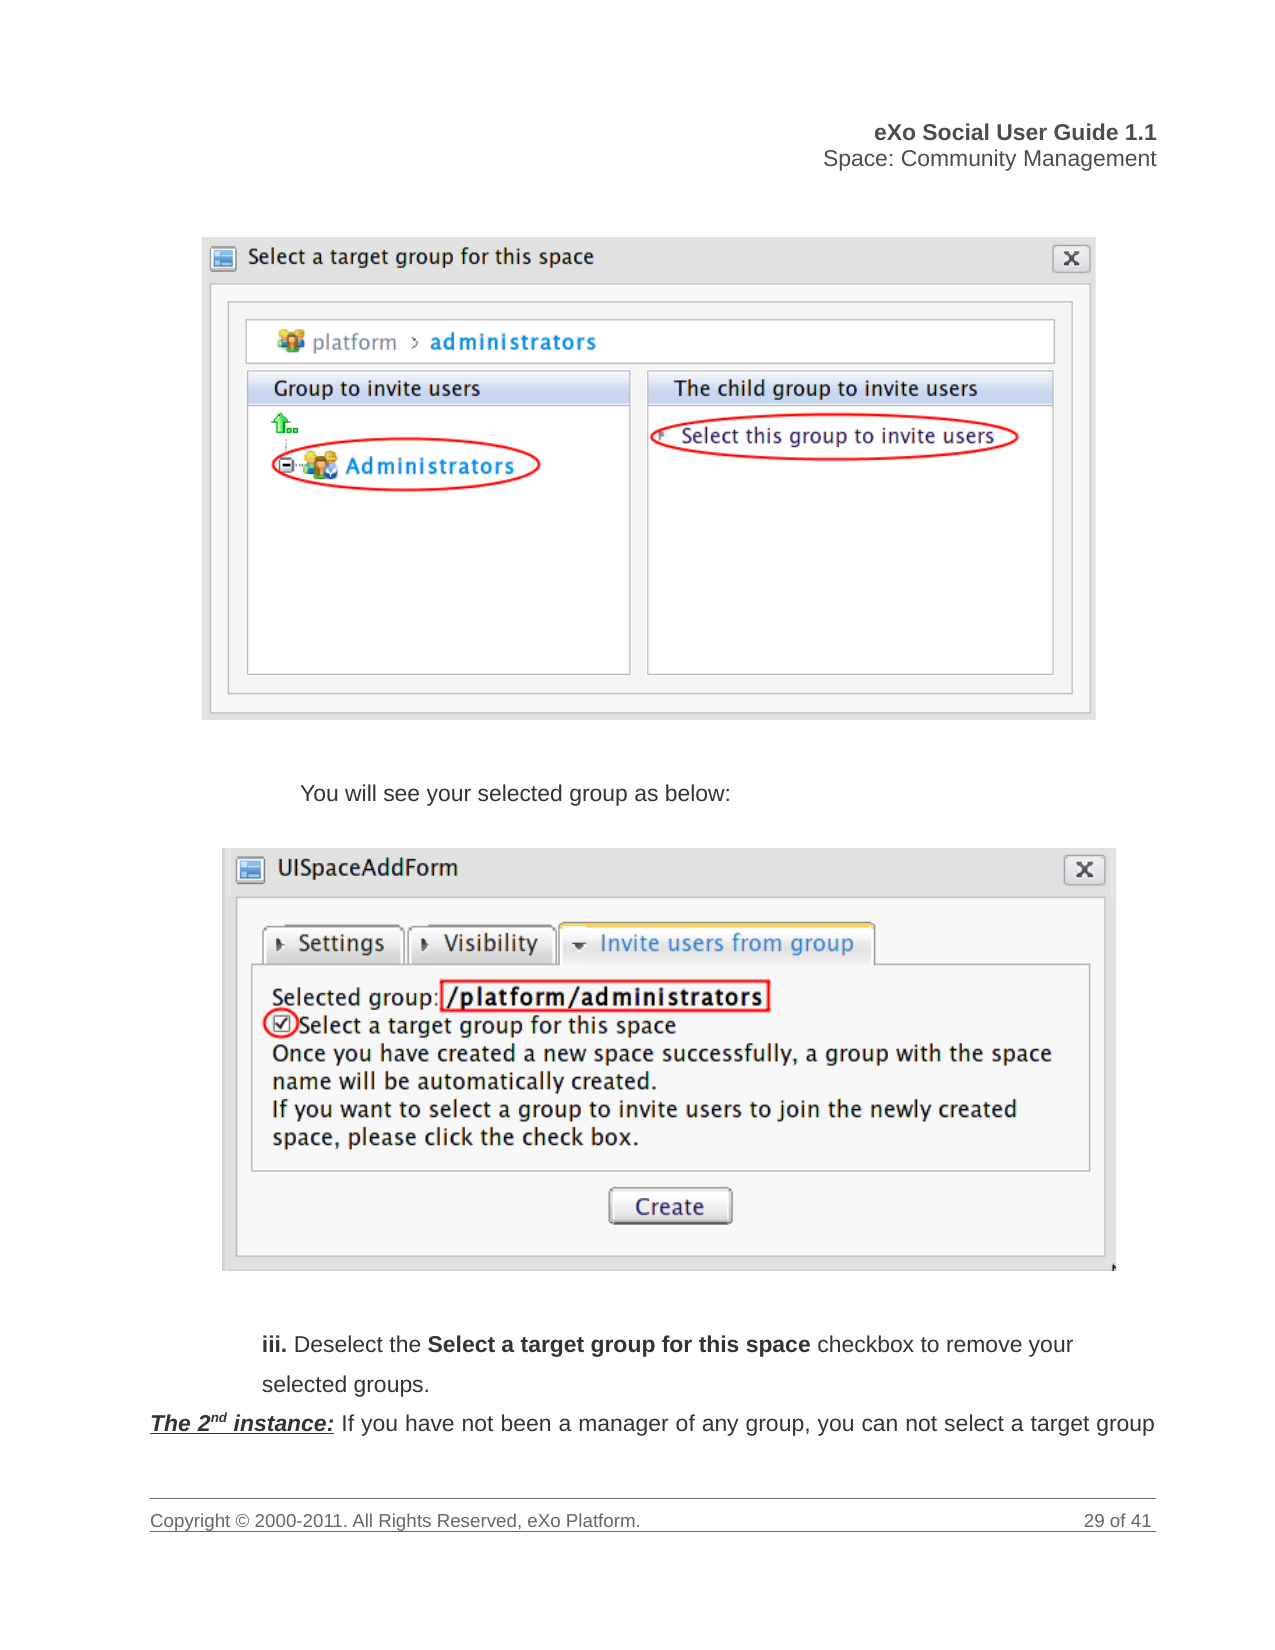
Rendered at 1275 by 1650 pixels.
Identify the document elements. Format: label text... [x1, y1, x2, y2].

picture [201, 237, 1096, 720]
list You will see your selected group as below: [262, 780, 1156, 806]
text The 2nd instance: If you have not been a manager of any group, you can not select a target group [150, 1410, 1156, 1436]
picture [222, 848, 1117, 1271]
text iii. Deselect the Select a target group for this space checkbox to remove your selected groups. [76, 1331, 1156, 1397]
